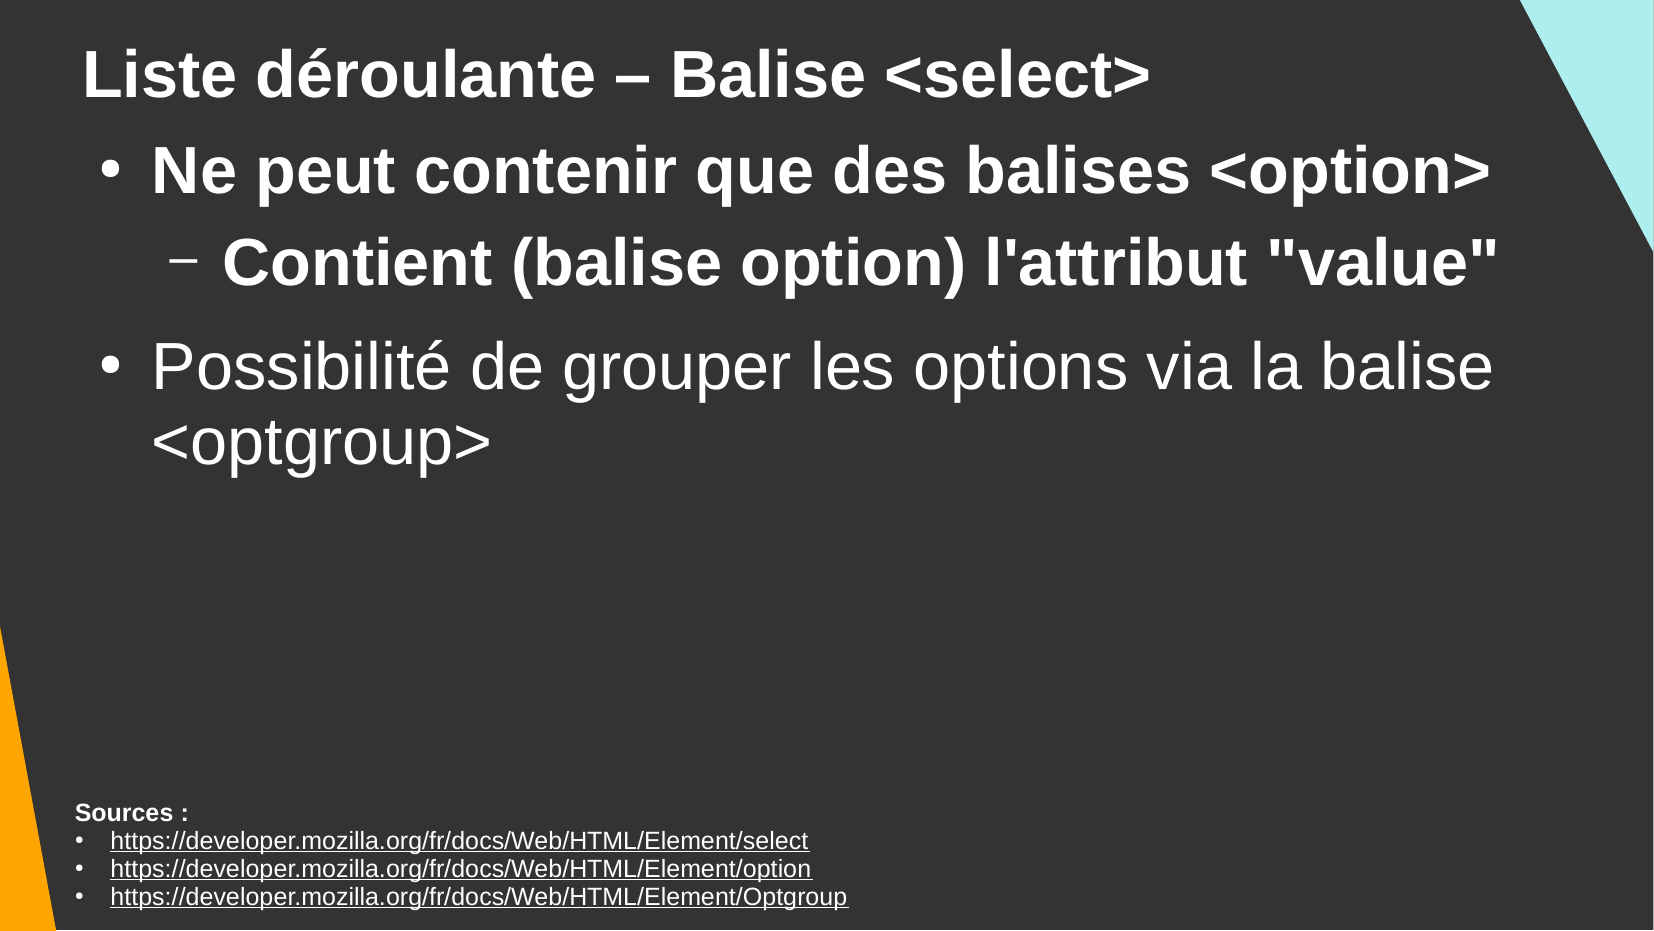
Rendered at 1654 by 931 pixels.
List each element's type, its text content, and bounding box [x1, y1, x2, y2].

title Liste déroulante – Balise <select> [82, 37, 1571, 114]
text_box [0, 626, 57, 931]
text_box Sources : https://developer.mozilla.org/fr/docs/Web/HTML/Element/select https://developer.mozilla.org/fr/docs/Web/HTML/Element/option https://developer.mozilla.org/fr/docs/Web/HTML/Element/Optgroup [60, 791, 1546, 919]
text_box [1519, 0, 1654, 254]
list Ne peut contenir que des balises <option> Contient (balise option) l'attribut "value" Possibilité de grouper les options via la balise <optgroup> [80, 132, 1605, 721]
